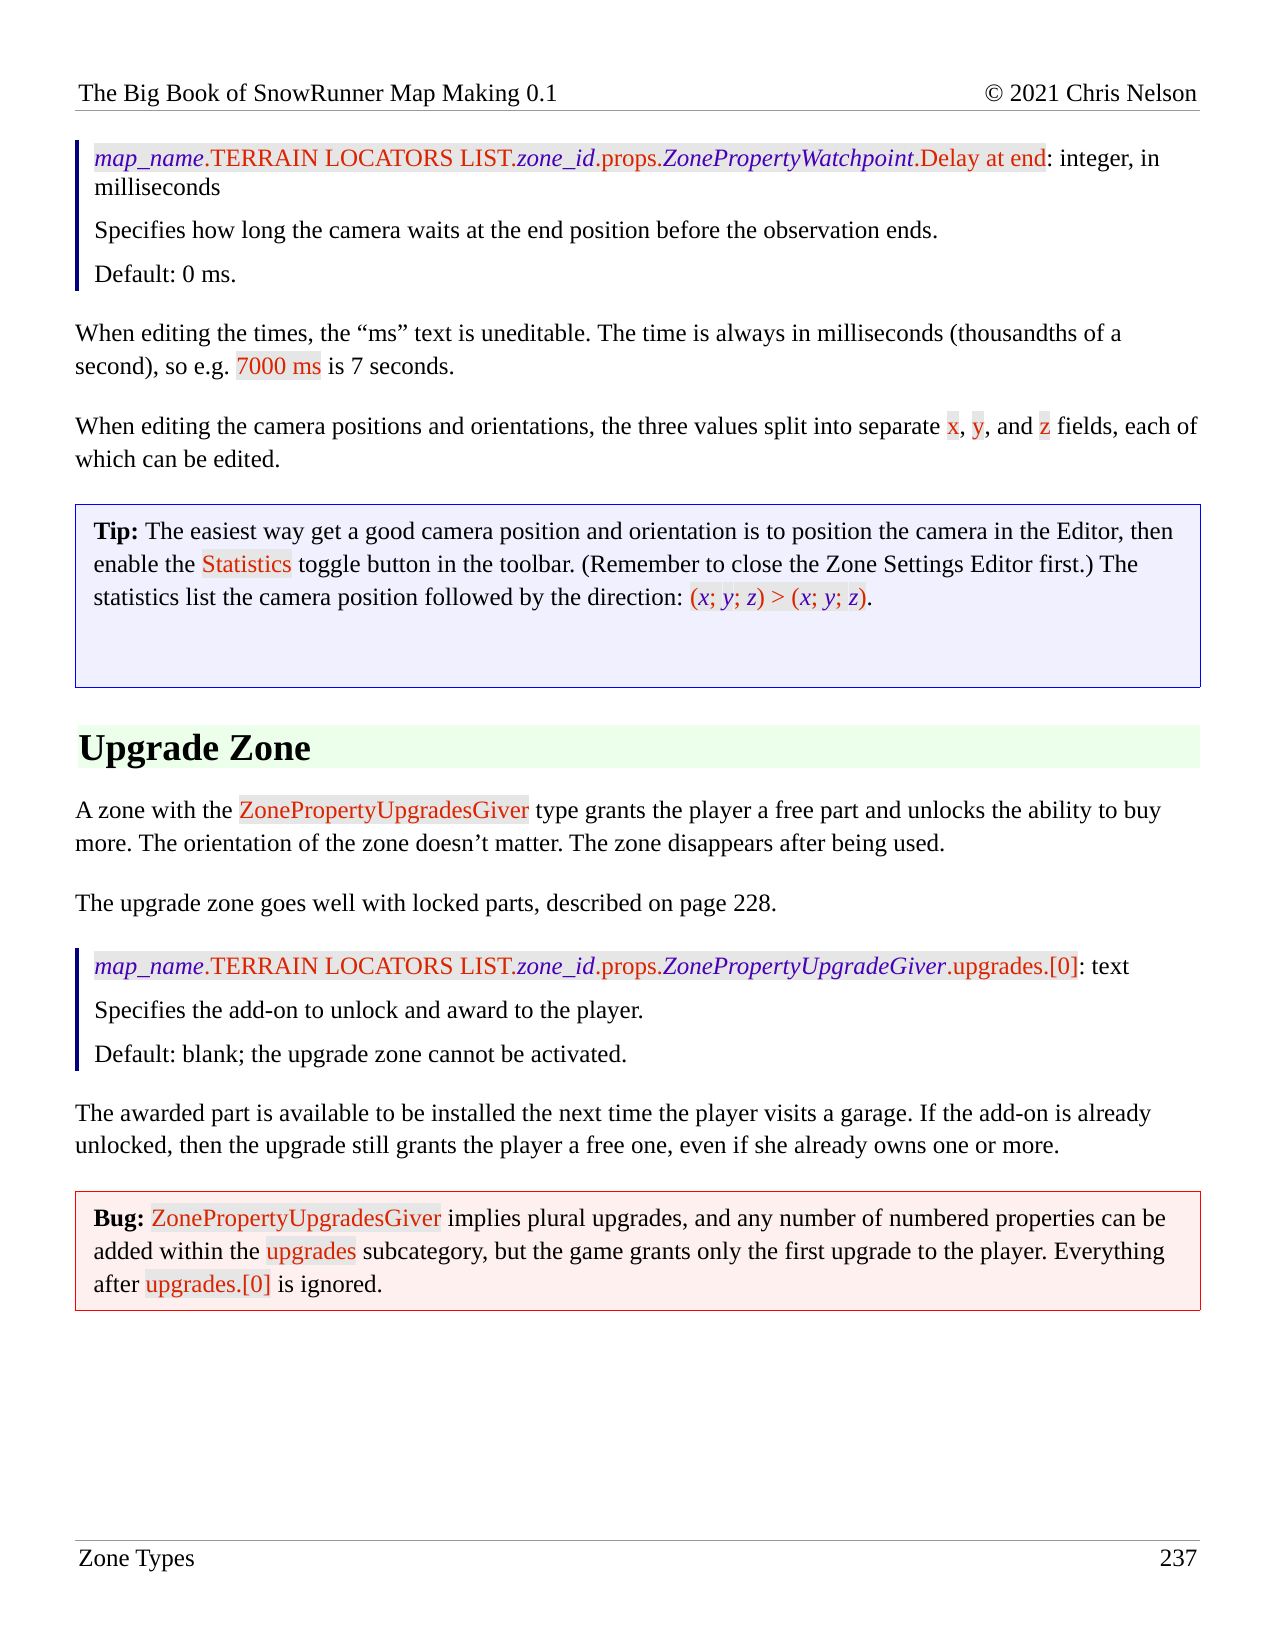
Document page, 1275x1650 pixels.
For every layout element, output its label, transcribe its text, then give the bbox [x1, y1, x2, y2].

text Default: blank; the upgrade zone cannot be activated. [79, 1036, 1200, 1071]
text When editing the camera positions and orientations, the three values split into separate x, y, and z fields, each of which can be edited. [75, 411, 1200, 473]
text Specifies the add-on to unlock and award to the player. [79, 992, 1200, 1024]
text The upgrade zone goes well with locked parts, described on page 228. [75, 888, 1200, 917]
text When editing the times, the “ms” text is uneditable. The time is always in milliseconds (thousandths of a second), so e.g. 7000 ms is 7 seconds. [75, 318, 1200, 380]
text The awarded part is available to be installed the next time the player visits a garage. If the add-on is already unlocked, then the upgrade still grants the player a free one, even if she already owns one or more. [75, 1098, 1200, 1159]
list The easiest way get a good camera position and orientation is to position the camera in the Editor, then enable the Statistics toggle button in the toolbar. (Remember to close the Zone Settings Editor first.) The statistics list the camera position followed by the direction: (x; y; z) > (x; y; z). [76, 505, 1200, 611]
text Specifies how long the camera waits at the end position before the observation ends. [79, 212, 1200, 244]
text Default: 0 ms. [79, 256, 1200, 291]
list ZonePropertyUpgradesGiver implies plural upgrades, and any number of numbered properties can be added within the upgrades subcategory, but the game grants only the first upgrade to the player. Everything after upgrades.[0] is ignored. [76, 1192, 1200, 1310]
text map_name.TERRAIN LOCATORS LIST.zone_id.props.ZonePropertyWatchpoint.Delay at end: integer, in milliseconds [79, 140, 1200, 200]
text A zone with the ZonePropertyUpgradesGiver type grants the player a free part and unlocks the ability to buy more. The orientation of the zone doesn’t matter. The zone disappears after being used. [75, 795, 1200, 857]
subtitle Upgrade Zone [78, 725, 1200, 768]
text map_name.TERRAIN LOCATORS LIST.zone_id.props.ZonePropertyUpgradeGiver.upgrades.[0]: text [79, 948, 1200, 980]
